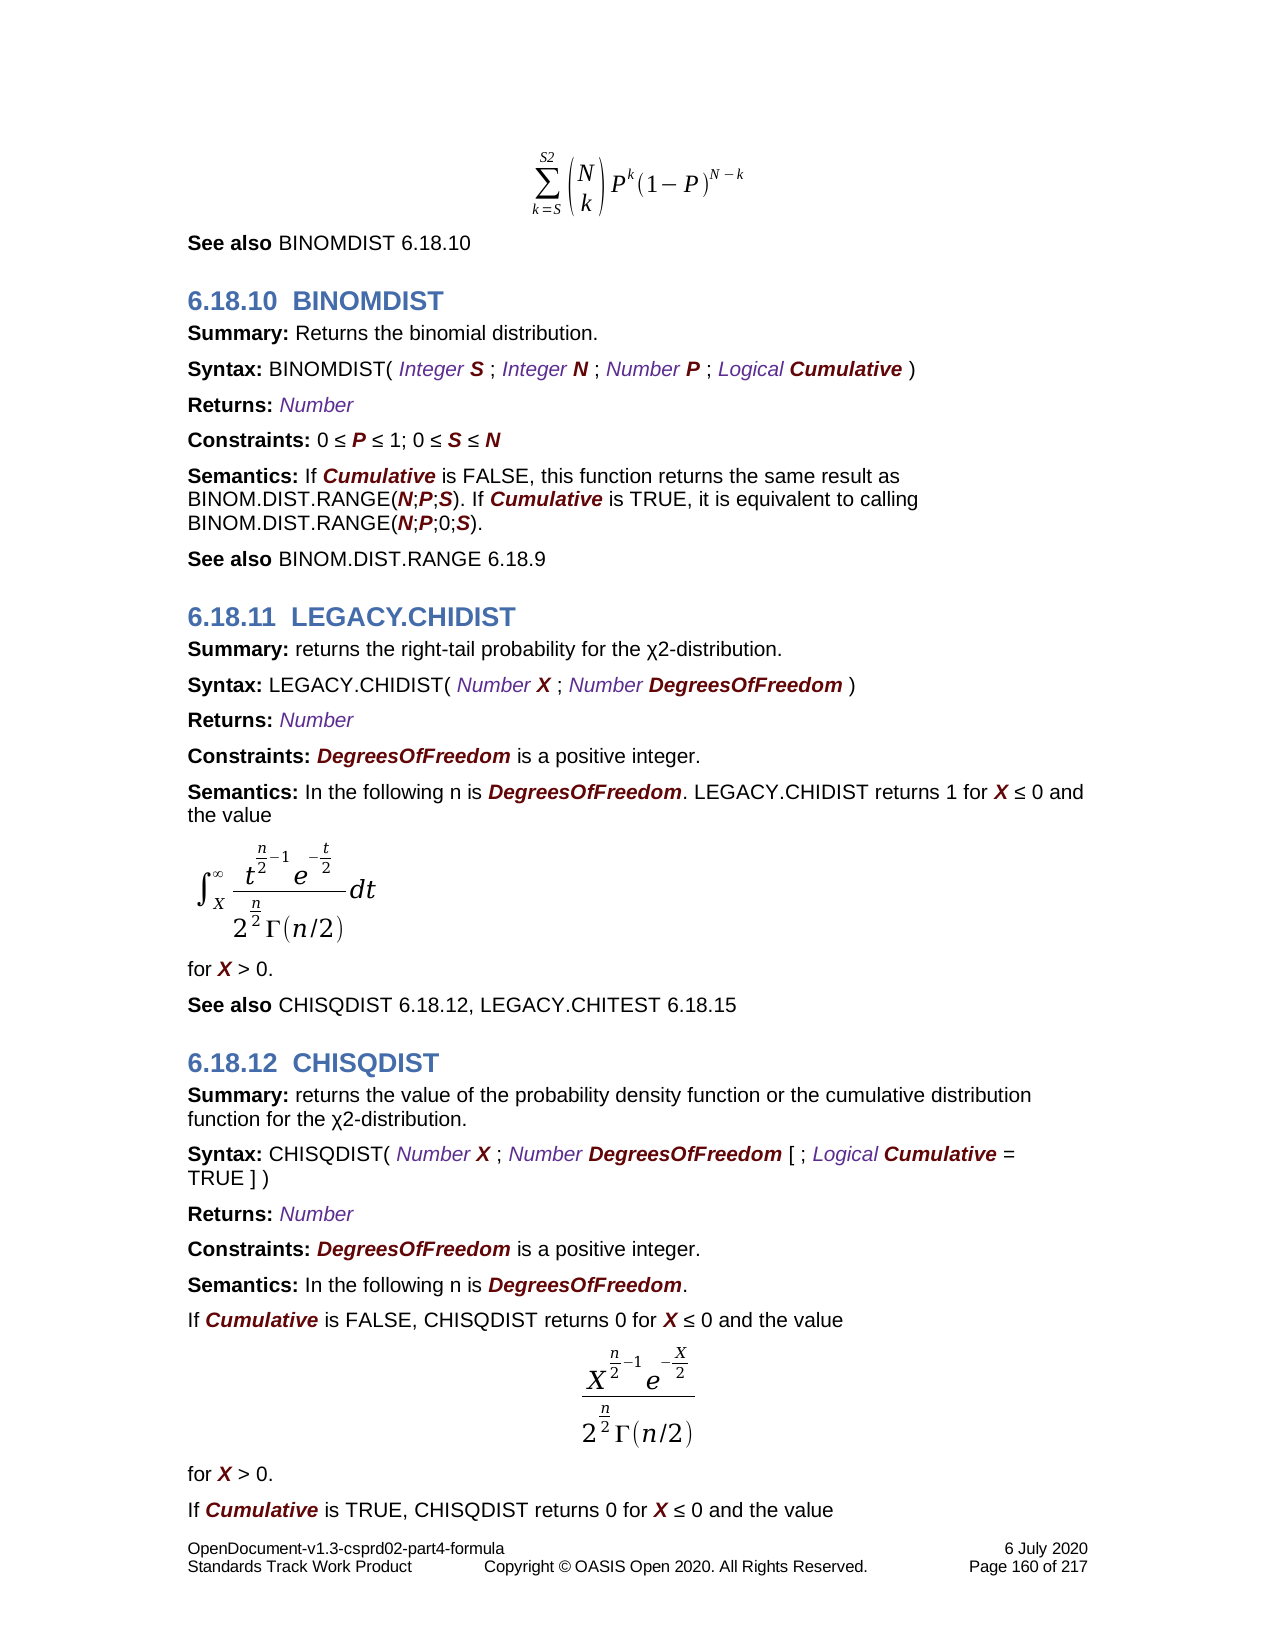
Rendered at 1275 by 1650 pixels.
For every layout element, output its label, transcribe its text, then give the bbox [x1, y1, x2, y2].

text Semantics: In the following n is DegreesOfFreedom. LEGACY.CHIDIST returns 1 for X ≤ 0 and the value [187, 780, 1088, 827]
text Syntax: BINOMDIST( Integer S ; Integer N ; Number P ; Logical Cumulative ) [187, 357, 1088, 381]
text If Cumulative is FALSE, CHISQDIST returns 0 for X ≤ 0 and the value [187, 1309, 1088, 1332]
text Semantics: If Cumulative is FALSE, this function returns the same result as BINOM.DIST.RANGE(N;P;S). If Cumulative is TRUE, it is equivalent to calling BINOM.DIST.RANGE(N;P;0;S). [187, 464, 1088, 535]
text Constraints: DegreesOfFreedom is a positive integer. [187, 744, 1088, 768]
text Semantics: In the following n is DegreesOfFreedom. [187, 1273, 1088, 1297]
text for X > 0. [187, 957, 1088, 981]
text Returns: Number [187, 393, 1088, 417]
text Constraints: 0 ≤ P ≤ 1; 0 ≤ S ≤ N [187, 429, 1088, 452]
text Summary: returns the value of the probability density function or the cumulative distribution function for the χ2-distribution. [187, 1084, 1088, 1131]
text Summary: Returns the binomial distribution. [187, 322, 1088, 345]
text Syntax: LEGACY.CHIDIST( Number X ; Number DegreesOfFreedom ) [187, 673, 1088, 697]
text See also BINOMDIST 6.18.10 [187, 231, 1088, 255]
text Syntax: CHISQDIST( Number X ; Number DegreesOfFreedom [ ; Logical Cumulative = TRUE ] ) [187, 1143, 1088, 1190]
subtitle BINOMDIST [187, 286, 1088, 316]
text Constraints: DegreesOfFreedom is a positive integer. [187, 1238, 1088, 1261]
text If Cumulative is TRUE, CHISQDIST returns 0 for X ≤ 0 and the value [187, 1498, 1088, 1522]
subtitle LEGACY.CHIDIST [187, 602, 1088, 632]
text Summary: returns the right-tail probability for the χ2-distribution. [187, 638, 1088, 661]
subtitle CHISQDIST [187, 1048, 1088, 1078]
text Returns: Number [187, 709, 1088, 732]
text See also CHISQDIST 6.18.12, LEGACY.CHITEST 6.18.15 [187, 993, 1088, 1017]
text Returns: Number [187, 1202, 1088, 1226]
text See also BINOM.DIST.RANGE 6.18.9 [187, 547, 1088, 571]
text for X > 0. [187, 1463, 1088, 1486]
